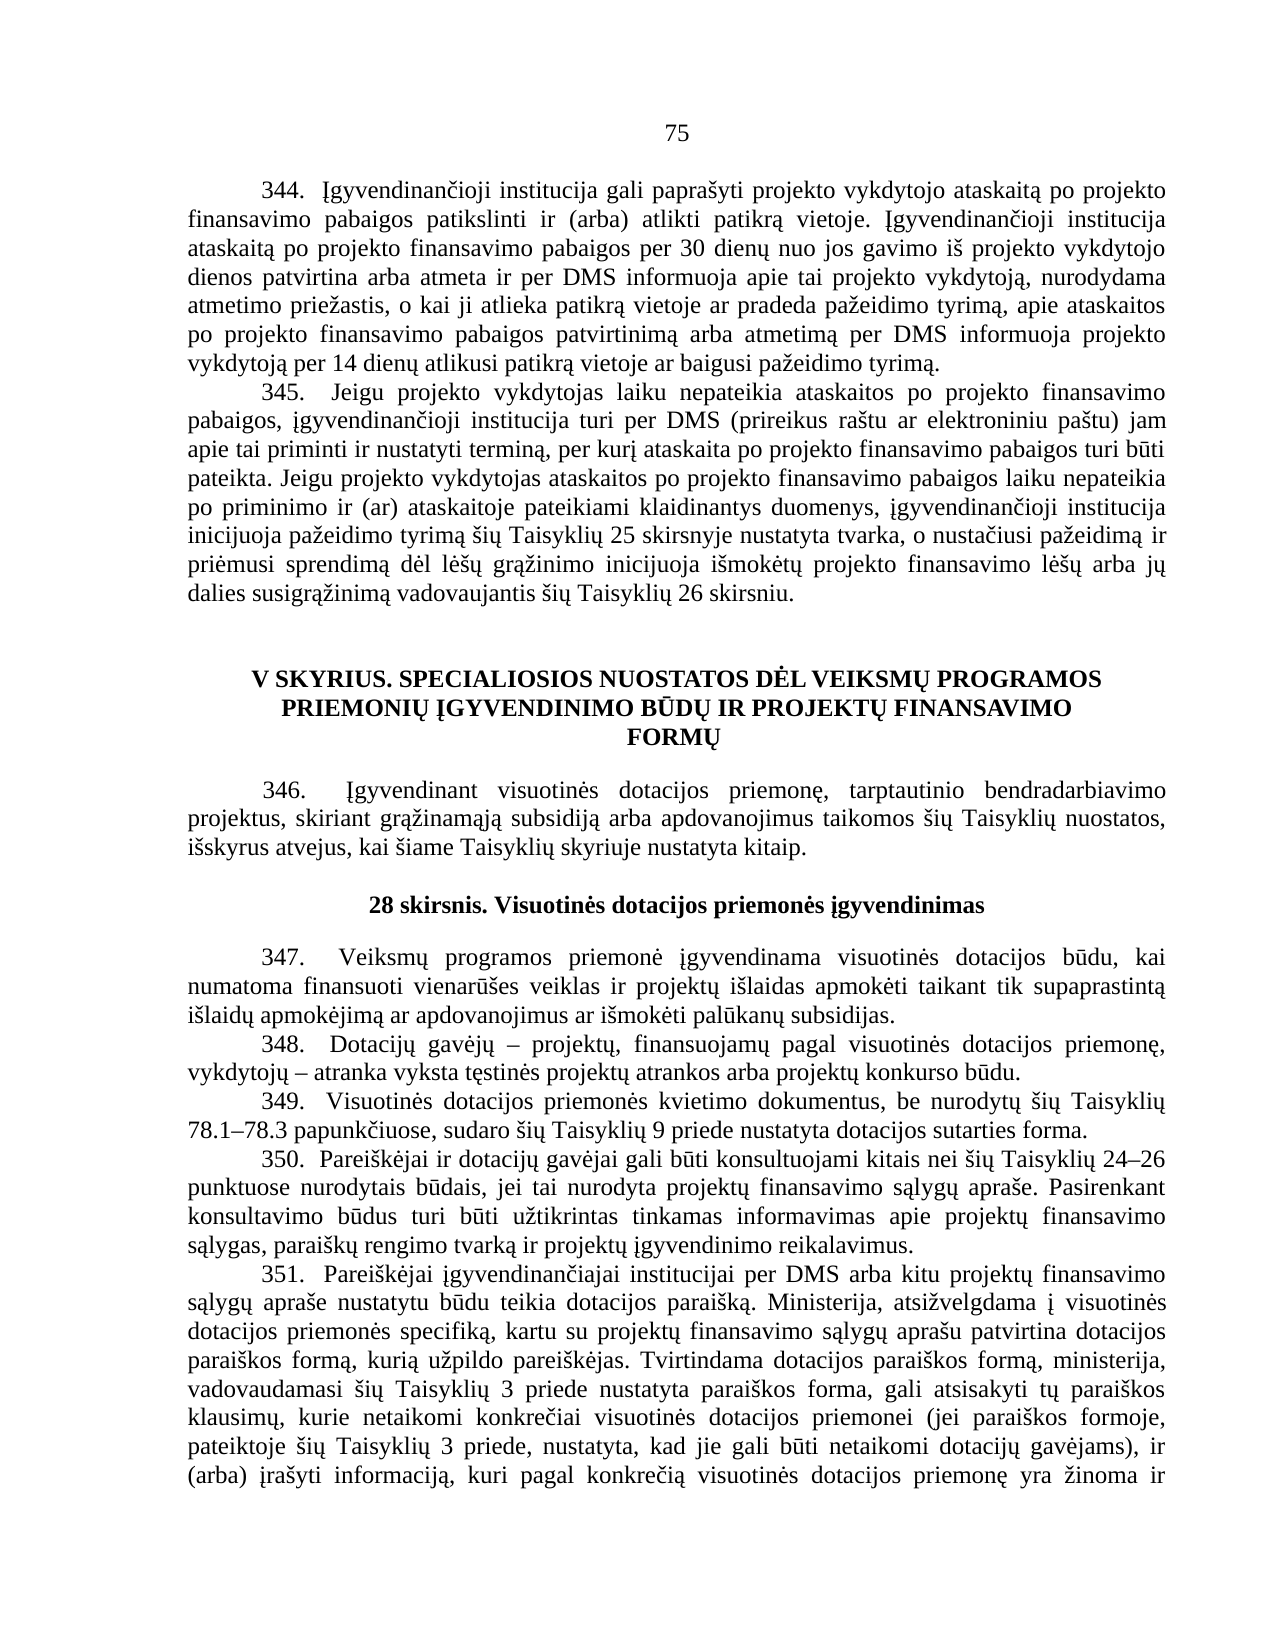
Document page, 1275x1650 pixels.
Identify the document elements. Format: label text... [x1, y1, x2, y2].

text 344. Įgyvendinančioji institucija gali paprašyti projekto vykdytojo ataskaitą po projekto finansavimo pabaigos patikslinti ir (arba) atlikti patikrą vietoje. Įgyvendinančioji institucija ataskaitą po projekto finansavimo pabaigos per 30 dienų nuo jos gavimo iš projekto vykdytojo dienos patvirtina arba atmeta ir per DMS informuoja apie tai projekto vykdytoją, nurodydama atmetimo priežastis, o kai ji atlieka patikrą vietoje ar pradeda pažeidimo tyrimą, apie ataskaitos po projekto finansavimo pabaigos patvirtinimą arba atmetimą per DMS informuoja projekto vykdytoją per 14 dienų atlikusi patikrą vietoje ar baigusi pažeidimo tyrimą. [187, 176, 1167, 377]
text 351. Pareiškėjai įgyvendinančiajai institucijai per DMS arba kitu projektų finansavimo sąlygų apraše nustatytu būdu teikia dotacijos paraišką. Ministerija, atsižvelgdama į visuotinės dotacijos priemonės specifiką, kartu su projektų finansavimo sąlygų aprašu patvirtina dotacijos paraiškos formą, kurią užpildo pareiškėjas. Tvirtindama dotacijos paraiškos formą, ministerija, vadovaudamasi šių Taisyklių 3 priede nustatyta paraiškos forma, gali atsisakyti tų paraiškos klausimų, kurie netaikomi konkrečiai visuotinės dotacijos priemonei (jei paraiškos formoje, pateiktoje šių Taisyklių 3 priede, nustatyta, kad jie gali būti netaikomi dotacijų gavėjams), ir (arba) įrašyti informaciją, kuri pagal konkrečią visuotinės dotacijos priemonę yra žinoma ir [187, 1259, 1167, 1489]
text V SKYRIUS. SPECIALIOSIOS NUOSTATOS DĖL VEIKSMŲ PROGRAMOS PRIEMONIŲ ĮGYVENDINIMO BŪDŲ IR PROJEKTŲ FINANSAVIMO FORMŲ [246, 664, 1107, 751]
text 345. Jeigu projekto vykdytojas laiku nepateikia ataskaitos po projekto finansavimo pabaigos, įgyvendinančioji institucija turi per DMS (prireikus raštu ar elektroniniu paštu) jam apie tai priminti ir nustatyti terminą, per kurį ataskaita po projekto finansavimo pabaigos turi būti pateikta. Jeigu projekto vykdytojas ataskaitos po projekto finansavimo pabaigos laiku nepateikia po priminimo ir (ar) ataskaitoje pateikiami klaidinantys duomenys, įgyvendinančioji institucija inicijuoja pažeidimo tyrimą šių Taisyklių 25 skirsnyje nustatyta tvarka, o nustačiusi pažeidimą ir priėmusi sprendimą dėl lėšų grąžinimo inicijuoja išmokėtų projekto finansavimo lėšų arba jų dalies susigrąžinimą vadovaujantis šių Taisyklių 26 skirsniu. [187, 377, 1167, 607]
text 349. Visuotinės dotacijos priemonės kvietimo dokumentus, be nurodytų šių Taisyklių 78.1–78.3 papunkčiuose, sudaro šių Taisyklių 9 priede nustatyta dotacijos sutarties forma. [187, 1086, 1167, 1144]
text 347. Veiksmų programos priemonė įgyvendinama visuotinės dotacijos būdu, kai numatoma finansuoti vienarūšes veiklas ir projektų išlaidas apmokėti taikant tik supaprastintą išlaidų apmokėjimą ar apdovanojimus ar išmokėti palūkanų subsidijas. [187, 942, 1167, 1029]
text 28 skirsnis. Visuotinės dotacijos priemonės įgyvendinimas [246, 890, 1107, 918]
text 350. Pareiškėjai ir dotacijų gavėjai gali būti konsultuojami kitais nei šių Taisyklių 24–26 punktuose nurodytais būdais, jei tai nurodyta projektų finansavimo sąlygų apraše. Pasirenkant konsultavimo būdus turi būti užtikrintas tinkamas informavimas apie projektų finansavimo sąlygas, paraiškų rengimo tvarką ir projektų įgyvendinimo reikalavimus. [187, 1144, 1167, 1259]
text 348. Dotacijų gavėjų – projektų, finansuojamų pagal visuotinės dotacijos priemonę, vykdytojų – atranka vyksta tęstinės projektų atrankos arba projektų konkurso būdu. [187, 1029, 1167, 1086]
text 346. Įgyvendinant visuotinės dotacijos priemonę, tarptautinio bendradarbiavimo projektus, skiriant grąžinamąją subsidiją arba apdovanojimus taikomos šių Taisyklių nuostatos, išskyrus atvejus, kai šiame Taisyklių skyriuje nustatyta kitaip. [187, 775, 1167, 861]
